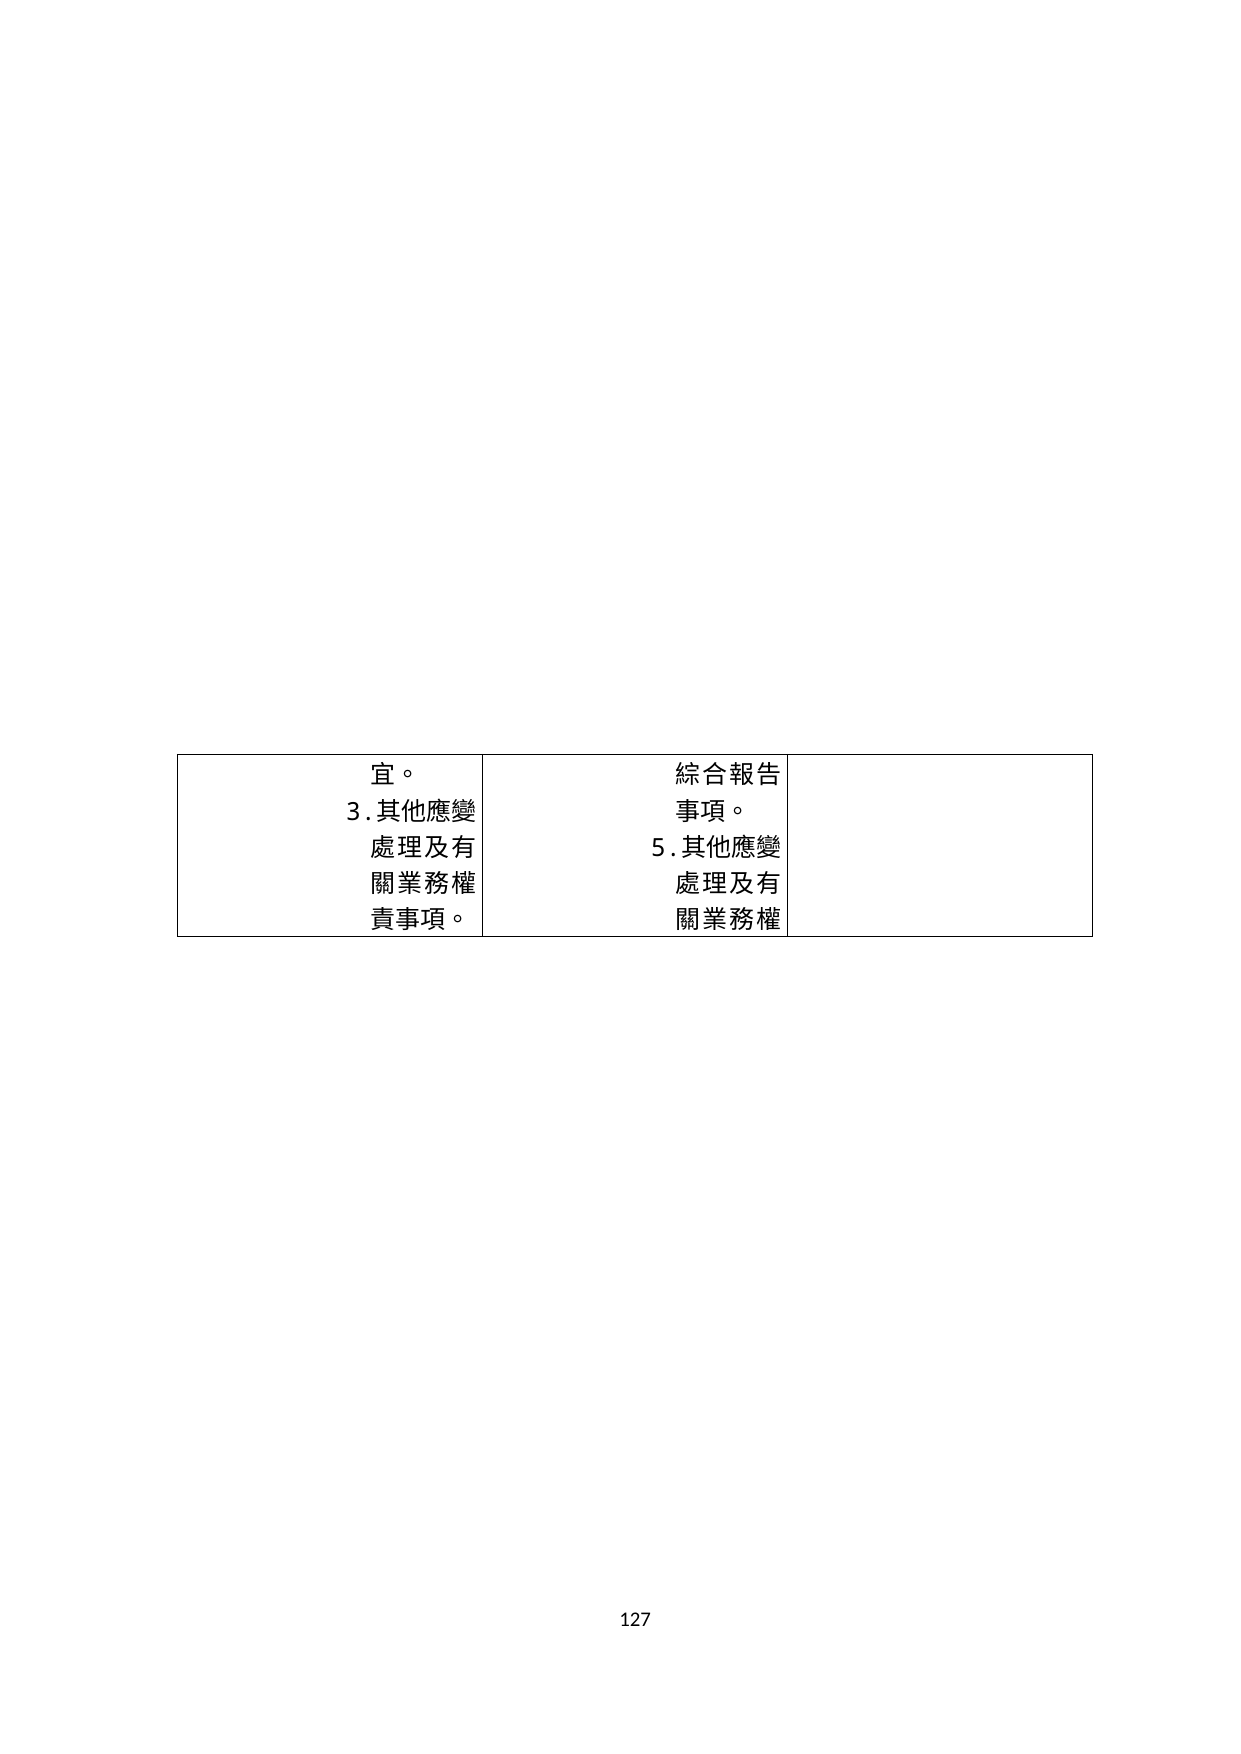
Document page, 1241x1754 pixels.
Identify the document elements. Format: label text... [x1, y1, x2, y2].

table_cell 綜合報告事項。 5.其他應變處理及有關業務權 [483, 755, 787, 936]
table_cell 宜。 3.其他應變處理及有關業務權責事項。 [178, 755, 482, 936]
table_cell [788, 755, 1092, 936]
